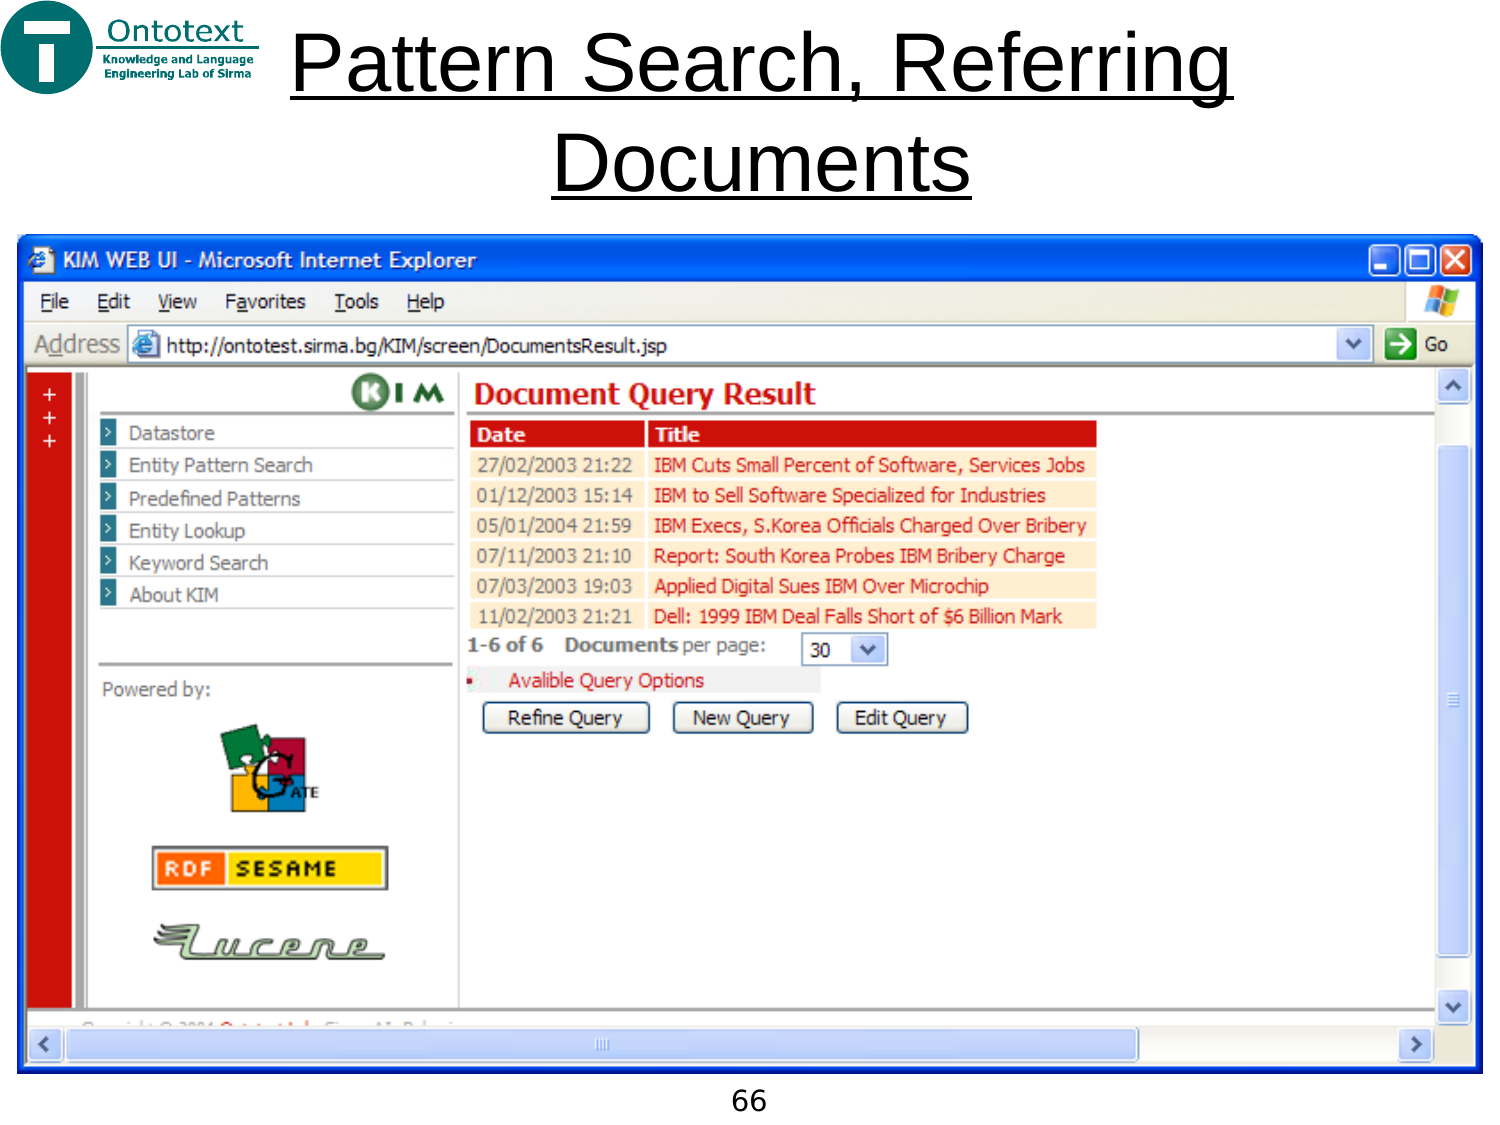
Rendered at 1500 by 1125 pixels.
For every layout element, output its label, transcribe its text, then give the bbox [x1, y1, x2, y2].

picture [17, 234, 1483, 1074]
title Pattern Search, Referring Documents [147, 0, 1376, 216]
